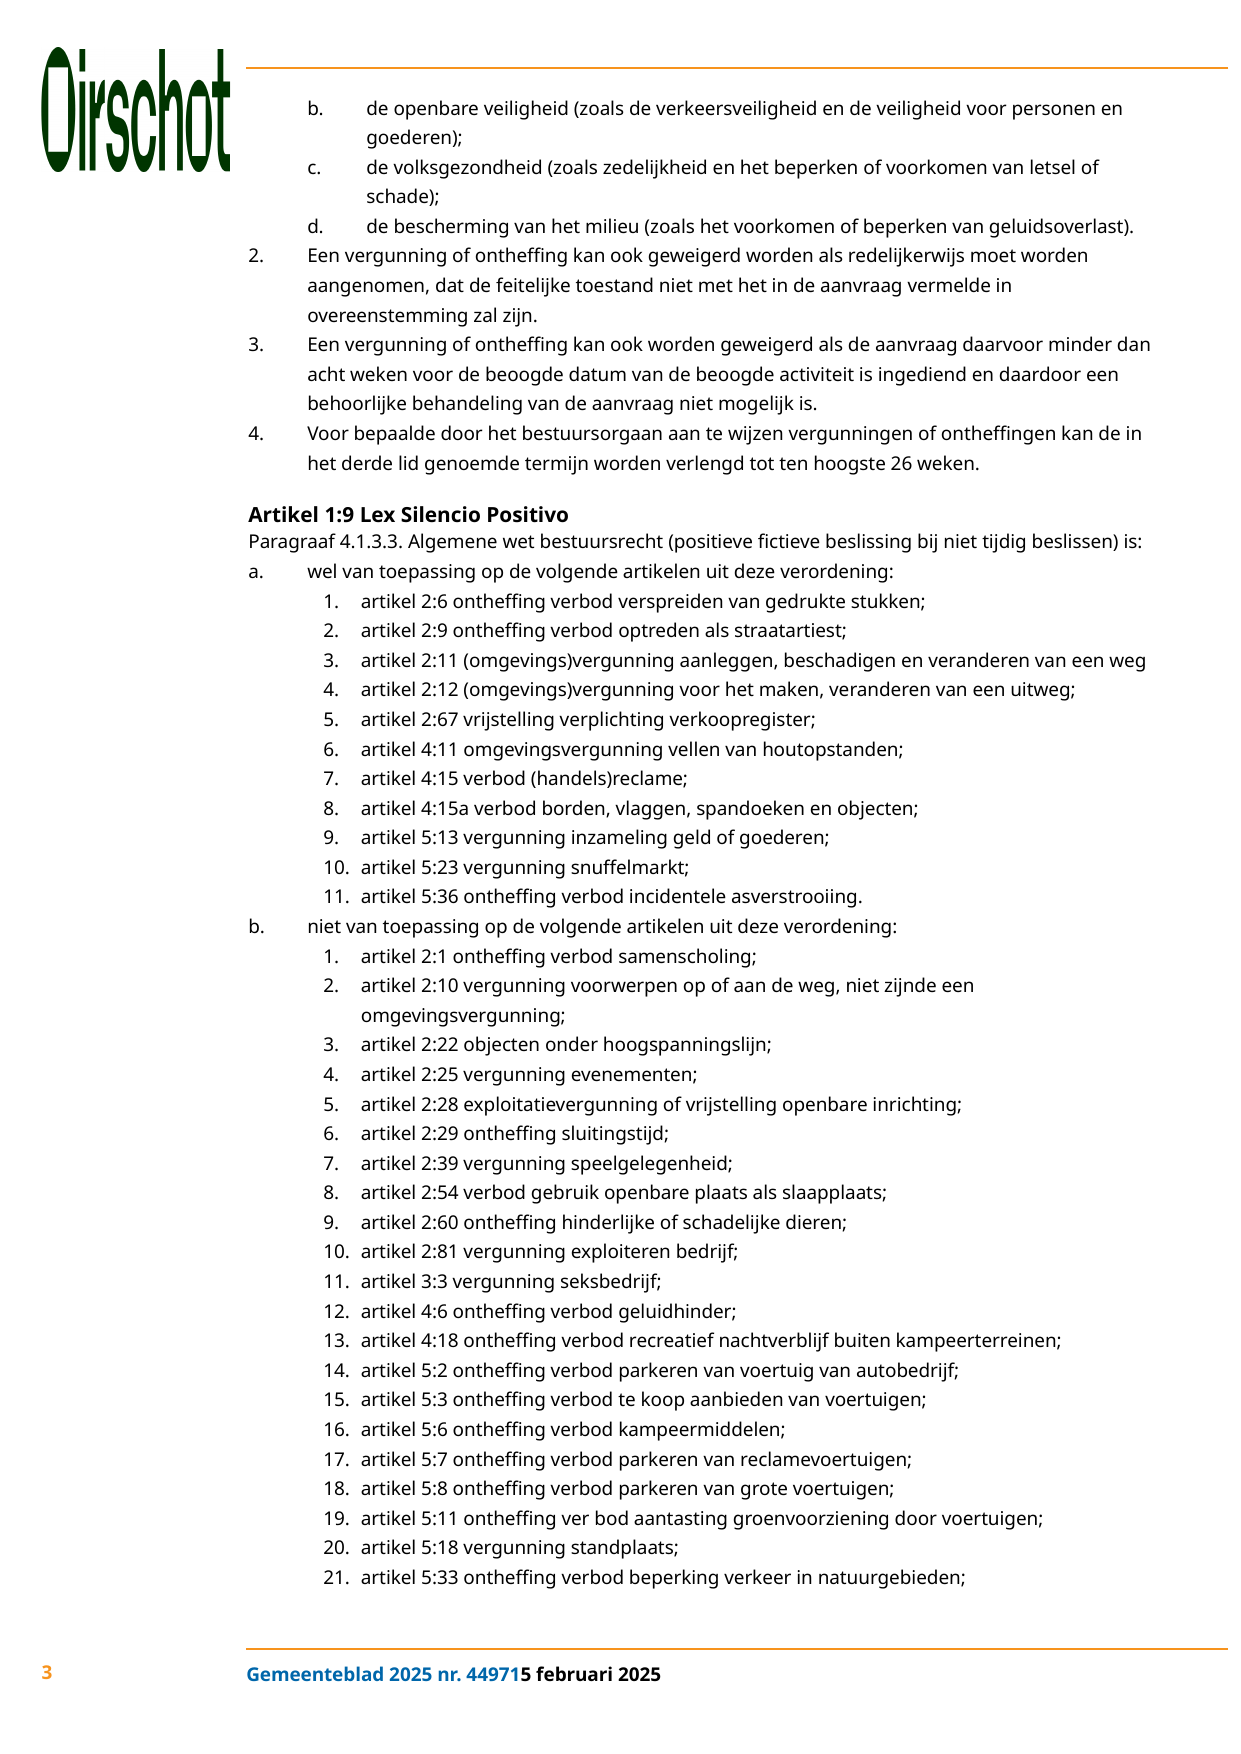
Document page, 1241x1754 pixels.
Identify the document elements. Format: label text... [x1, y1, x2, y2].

list artikel 2:22 objecten onder hoogspanningslijn; [323, 1032, 1152, 1057]
list artikel 2:9 ontheffing verbod optreden als straatartiest; [323, 617, 1152, 643]
list artikel 4:15 verbod (handels)reclame; [323, 765, 1152, 791]
list niet van toepassing op de volgende artikelen uit deze verordening: [248, 913, 1152, 939]
list artikel 5:7 ontheffing verbod parkeren van reclamevoertuigen; [323, 1446, 1152, 1471]
list Een vergunning of ontheffing kan ook worden geweigerd als de aanvraag daarvoor minder dan acht weken voor de beoogde datum van de beoogde activiteit is ingediend en daardoor een behoorlijke behandeling van de aanvraag niet mogelijk is. [248, 331, 1152, 416]
list artikel 4:11 omgevingsvergunning vellen van houtopstanden; [323, 736, 1152, 761]
list artikel 5:13 vergunning inzameling geld of goederen; [323, 824, 1152, 850]
list artikel 2:11 (omgevings)vergunning aanleggen, beschadigen en veranderen van een weg [323, 647, 1152, 673]
list artikel 4:15a verbod borden, vlaggen, spandoeken en objecten; [323, 795, 1152, 821]
list artikel 5:33 ontheffing verbod beperking verkeer in natuurgebieden; [323, 1564, 1152, 1590]
list Voor bepaalde door het bestuursorgaan aan te wijzen vergunningen of ontheffingen kan de in het derde lid genoemde termijn worden verlengd tot ten hoogste 26 weken. [248, 420, 1152, 476]
list artikel 4:18 ontheffing verbod recreatief nachtverblijf buiten kampeerterreinen; [323, 1327, 1152, 1353]
list artikel 4:6 ontheffing verbod geluidhinder; [323, 1298, 1152, 1323]
list artikel 2:60 ontheffing hinderlijke of schadelijke dieren; [323, 1209, 1152, 1235]
list artikel 5:36 ontheffing verbod incidentele asverstrooiing. [323, 884, 1152, 909]
list artikel 5:23 vergunning snuffelmarkt; [323, 854, 1152, 880]
list artikel 2:1 ontheffing verbod samenscholing; [323, 943, 1152, 968]
list artikel 2:54 verbod gebruik openbare plaats als slaapplaats; [323, 1179, 1152, 1205]
list artikel 2:39 vergunning speelgelegenheid; [323, 1150, 1152, 1176]
list artikel 2:67 vrijstelling verplichting verkoopregister; [323, 706, 1152, 732]
list artikel 2:6 ontheffing verbod verspreiden van gedrukte stukken; [323, 588, 1152, 613]
list artikel 5:2 ontheffing verbod parkeren van voertuig van autobedrijf; [323, 1357, 1152, 1383]
picture [41, 47, 231, 172]
list de openbare veiligheid (zoals de verkeersveiligheid en de veiligheid voor personen en goederen); [307, 95, 1152, 150]
text Paragraaf 4.1.3.3. Algemene wet bestuursrecht (positieve fictieve beslissing bij niet tijdig beslissen) is: [248, 529, 1152, 554]
list artikel 2:28 exploitatievergunning of vrijstelling openbare inrichting; [323, 1091, 1152, 1116]
list artikel 5:6 ontheffing verbod kampeermiddelen; [323, 1416, 1152, 1442]
list artikel 3:3 vergunning seksbedrijf; [323, 1268, 1152, 1294]
list artikel 5:11 ontheffing ver bod aantasting groenvoorziening door voertuigen; [323, 1505, 1152, 1531]
list de bescherming van het milieu (zoals het voorkomen of beperken van geluidsoverlast). [307, 213, 1152, 239]
list wel van toepassing op de volgende artikelen uit deze verordening: [248, 558, 1152, 584]
list artikel 2:12 (omgevings)vergunning voor het maken, veranderen van een uitweg; [323, 677, 1152, 702]
list artikel 5:18 vergunning standplaats; [323, 1534, 1152, 1560]
list artikel 2:25 vergunning evenementen; [323, 1061, 1152, 1087]
list de volksgezondheid (zoals zedelijkheid en het beperken of voorkomen van letsel of schade); [307, 154, 1152, 209]
list artikel 2:10 vergunning voorwerpen op of aan de weg, niet zijnde een omgevingsvergunning; [323, 972, 1152, 1028]
text Artikel 1:9 Lex Silencio Positivo [248, 500, 1152, 529]
list artikel 2:29 ontheffing sluitingstijd; [323, 1120, 1152, 1146]
list Een vergunning of ontheffing kan ook geweigerd worden als redelijkerwijs moet worden aangenomen, dat de feitelijke toestand niet met het in de aanvraag vermelde in overeenstemming zal zijn. [248, 243, 1152, 328]
list artikel 5:3 ontheffing verbod te koop aanbieden van voertuigen; [323, 1387, 1152, 1412]
list artikel 5:8 ontheffing verbod parkeren van grote voertuigen; [323, 1475, 1152, 1501]
list artikel 2:81 vergunning exploiteren bedrijf; [323, 1239, 1152, 1264]
